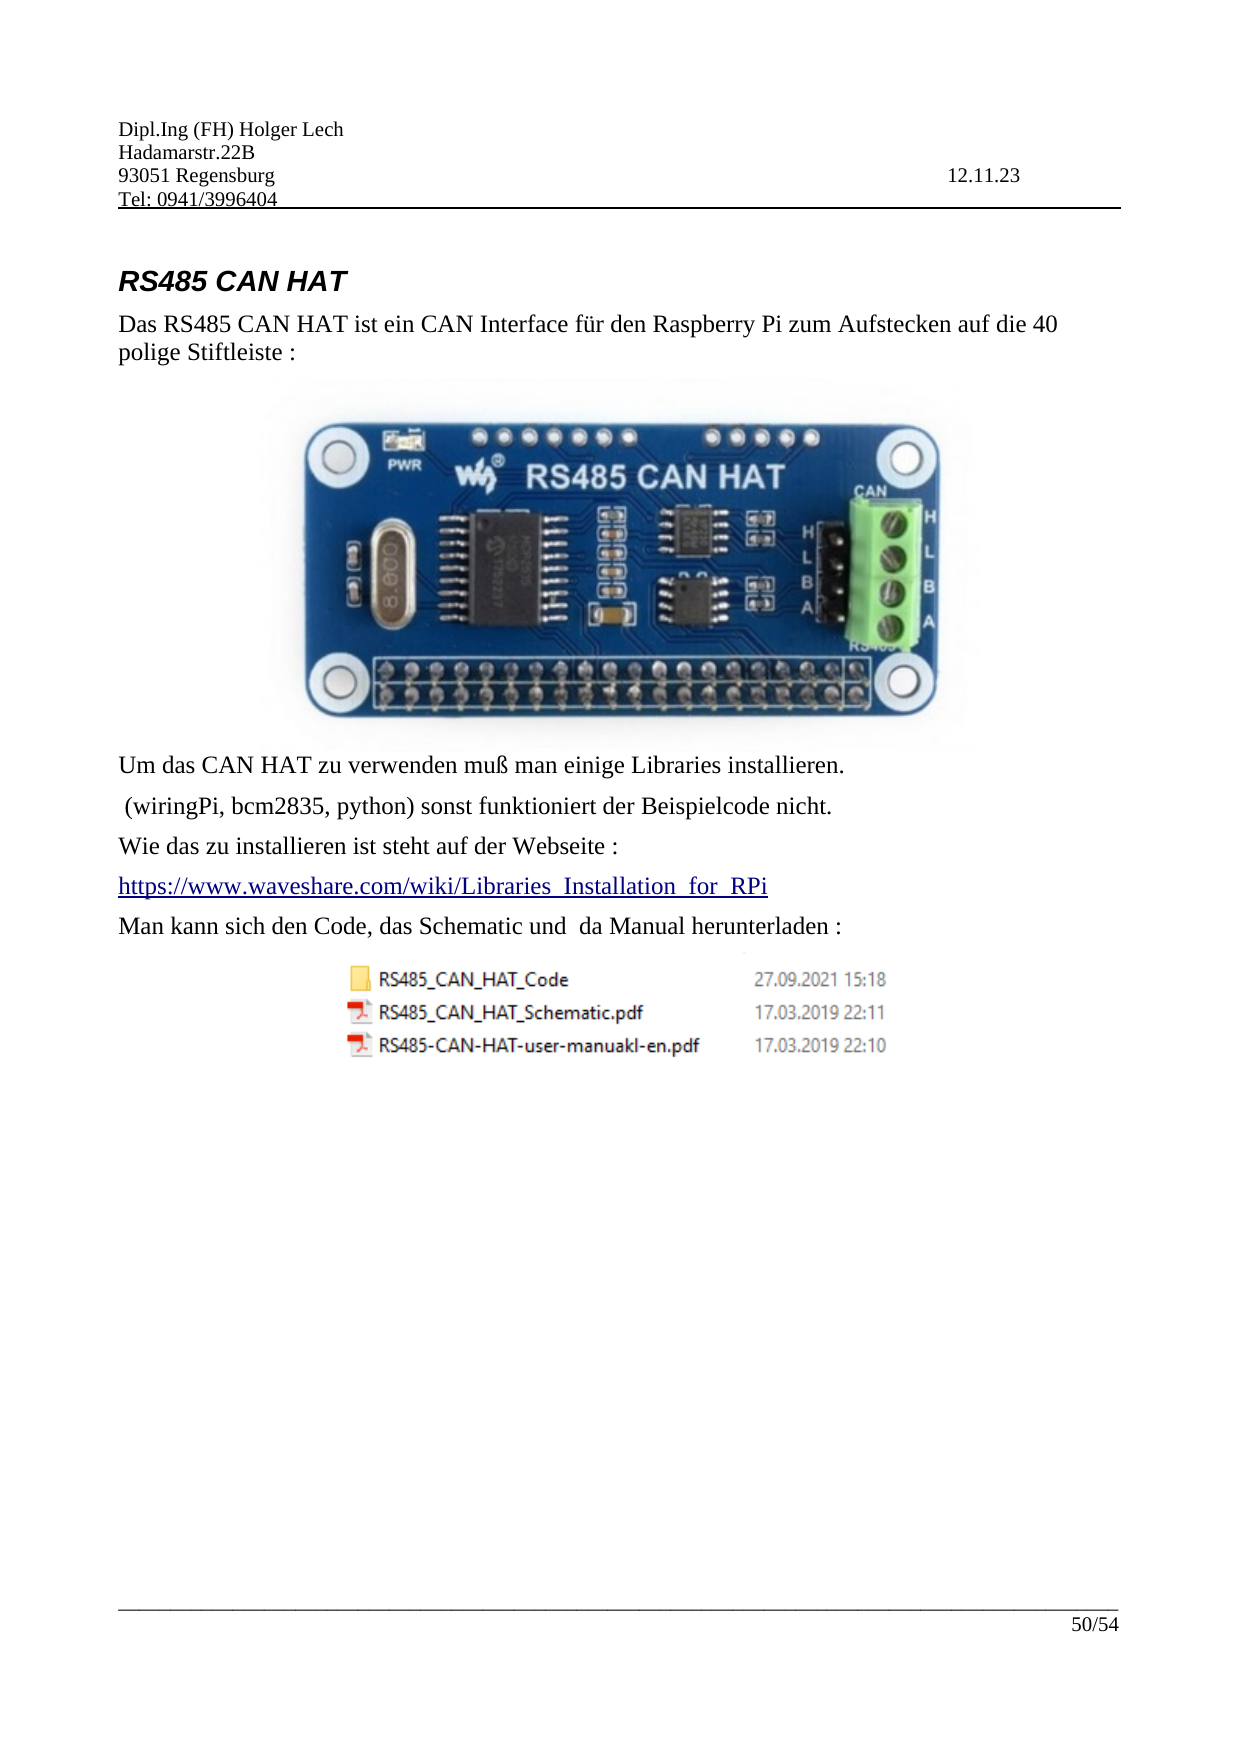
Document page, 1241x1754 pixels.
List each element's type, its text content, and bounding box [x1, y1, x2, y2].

text (wiringPi, bcm2835, python) sonst funktioniert der Beispielcode nicht. [118, 792, 1122, 819]
text Wie das zu installieren ist steht auf der Webseite : [118, 832, 1122, 860]
text Um das CAN HAT zu verwenden muß man einige Libraries installieren. [118, 752, 1122, 779]
text Man kann sich den Code, das Schematic und da Manual herunterladen : [118, 912, 1122, 940]
subtitle RS485 CAN HAT [118, 265, 1122, 298]
text https://www.waveshare.com/wiki/Libraries_Installation_for_RPi [118, 872, 1122, 900]
picture [332, 952, 908, 1076]
text Das RS485 CAN HAT ist ein CAN Interface für den Raspberry Pi zum Aufstecken auf die 40 polige Stiftleiste : [118, 310, 1122, 366]
picture [259, 378, 981, 752]
